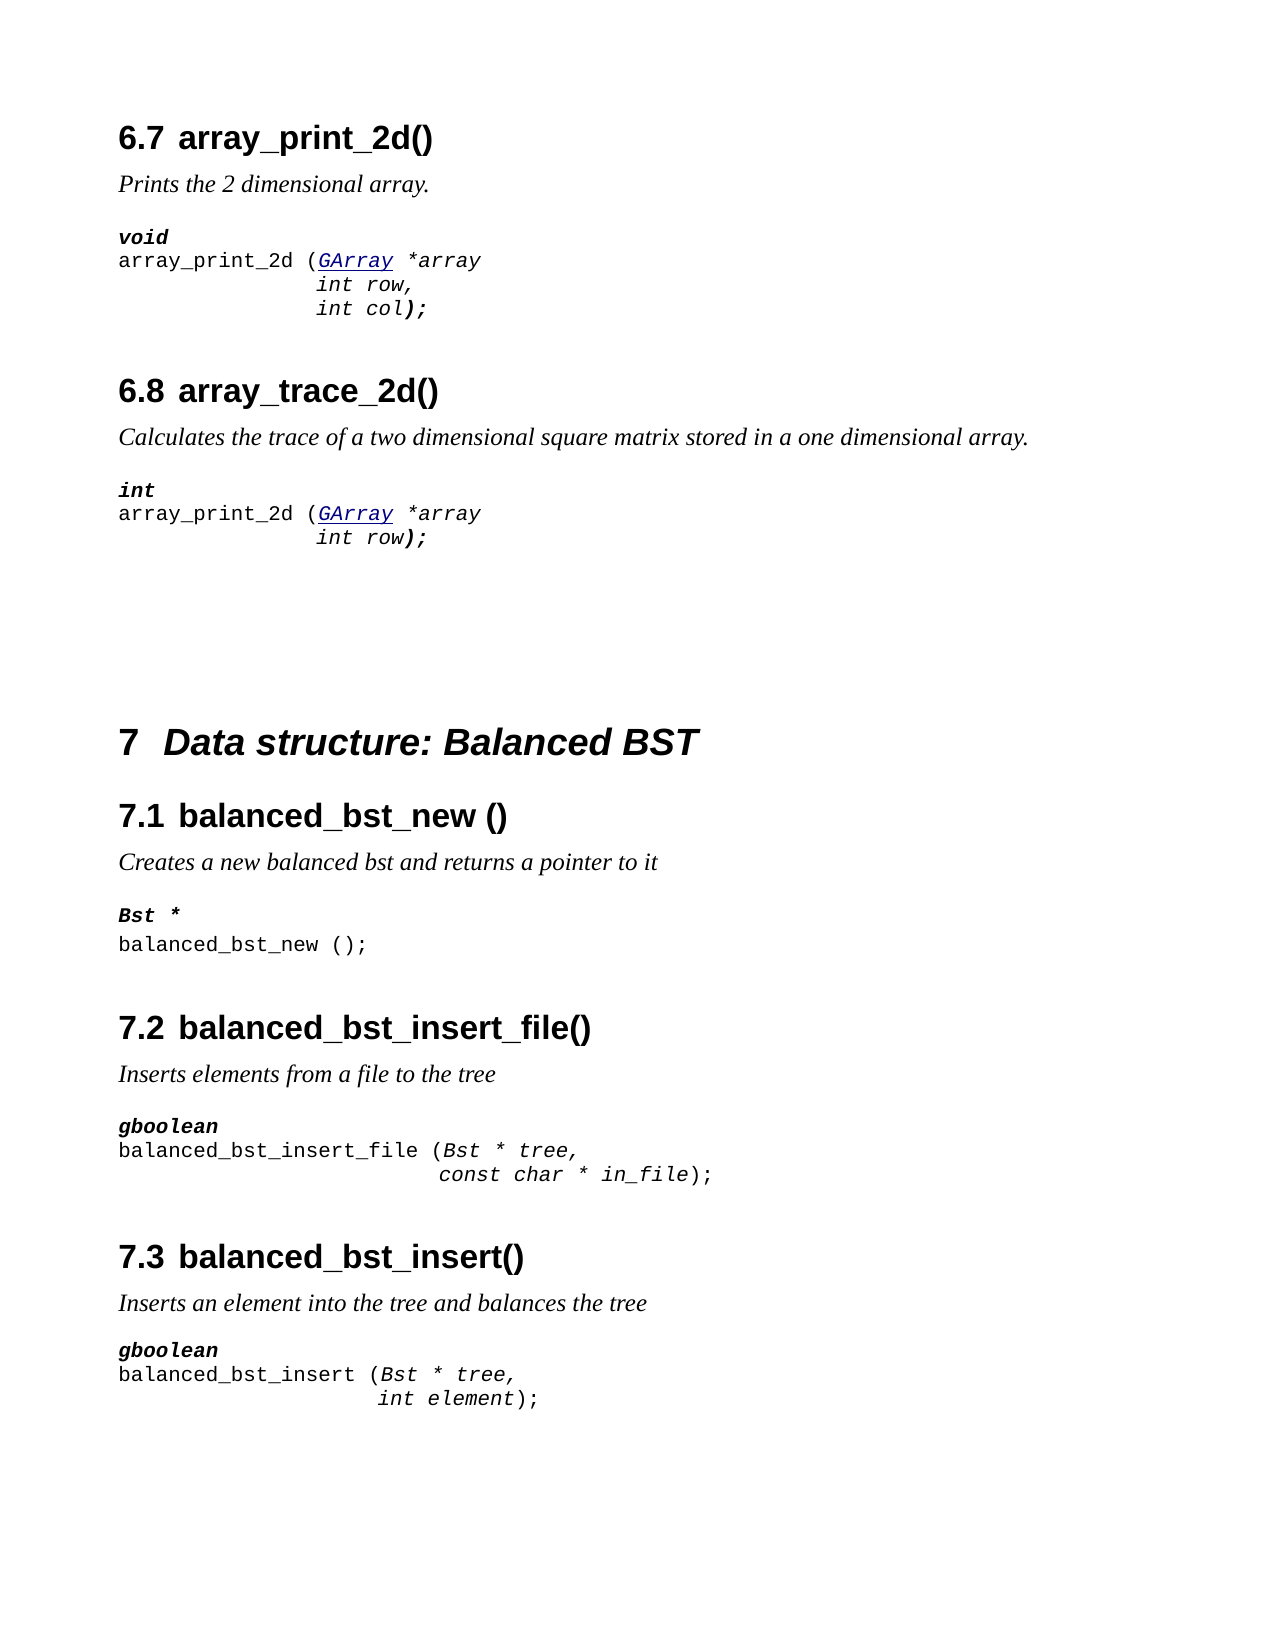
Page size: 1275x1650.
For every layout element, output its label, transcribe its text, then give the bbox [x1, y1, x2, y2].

subtitle Data structure: Balanced BST [118, 719, 1157, 763]
text balanced_bst_insert_file (Bst * tree, [118, 1140, 1157, 1164]
text int col); [118, 298, 1157, 321]
text Bst * [118, 905, 1157, 928]
text int row, [118, 274, 1157, 298]
text Inserts elements from a file to the tree [118, 1059, 1157, 1088]
subtitle balanced_bst_insert() [118, 1237, 1157, 1276]
text int row); [118, 527, 1157, 551]
text gboolean [118, 1116, 1157, 1140]
text balanced_bst_new (); [118, 928, 1157, 958]
text Calculates the trace of a two dimensional square matrix stored in a one dimensional array. [118, 422, 1157, 451]
text gboolean [118, 1340, 1157, 1364]
text Prints the 2 dimensional array. [118, 169, 1157, 198]
subtitle array_print_2d() [118, 118, 1157, 157]
text const char * in_file); [118, 1164, 1157, 1187]
text Inserts an element into the tree and balances the tree [118, 1288, 1157, 1317]
subtitle array_trace_2d() [118, 371, 1157, 409]
text void [118, 227, 1157, 250]
subtitle balanced_bst_insert_file() [118, 1008, 1157, 1046]
text balanced_bst_insert (Bst * tree, [118, 1364, 1157, 1388]
text array_print_2d (GArray *array [118, 503, 1157, 527]
text int element); [118, 1388, 1157, 1411]
text int [118, 479, 1157, 503]
subtitle balanced_bst_new () [118, 796, 1157, 835]
text Creates a new balanced bst and returns a pointer to it [118, 847, 1157, 876]
text array_print_2d (GArray *array [118, 250, 1157, 274]
